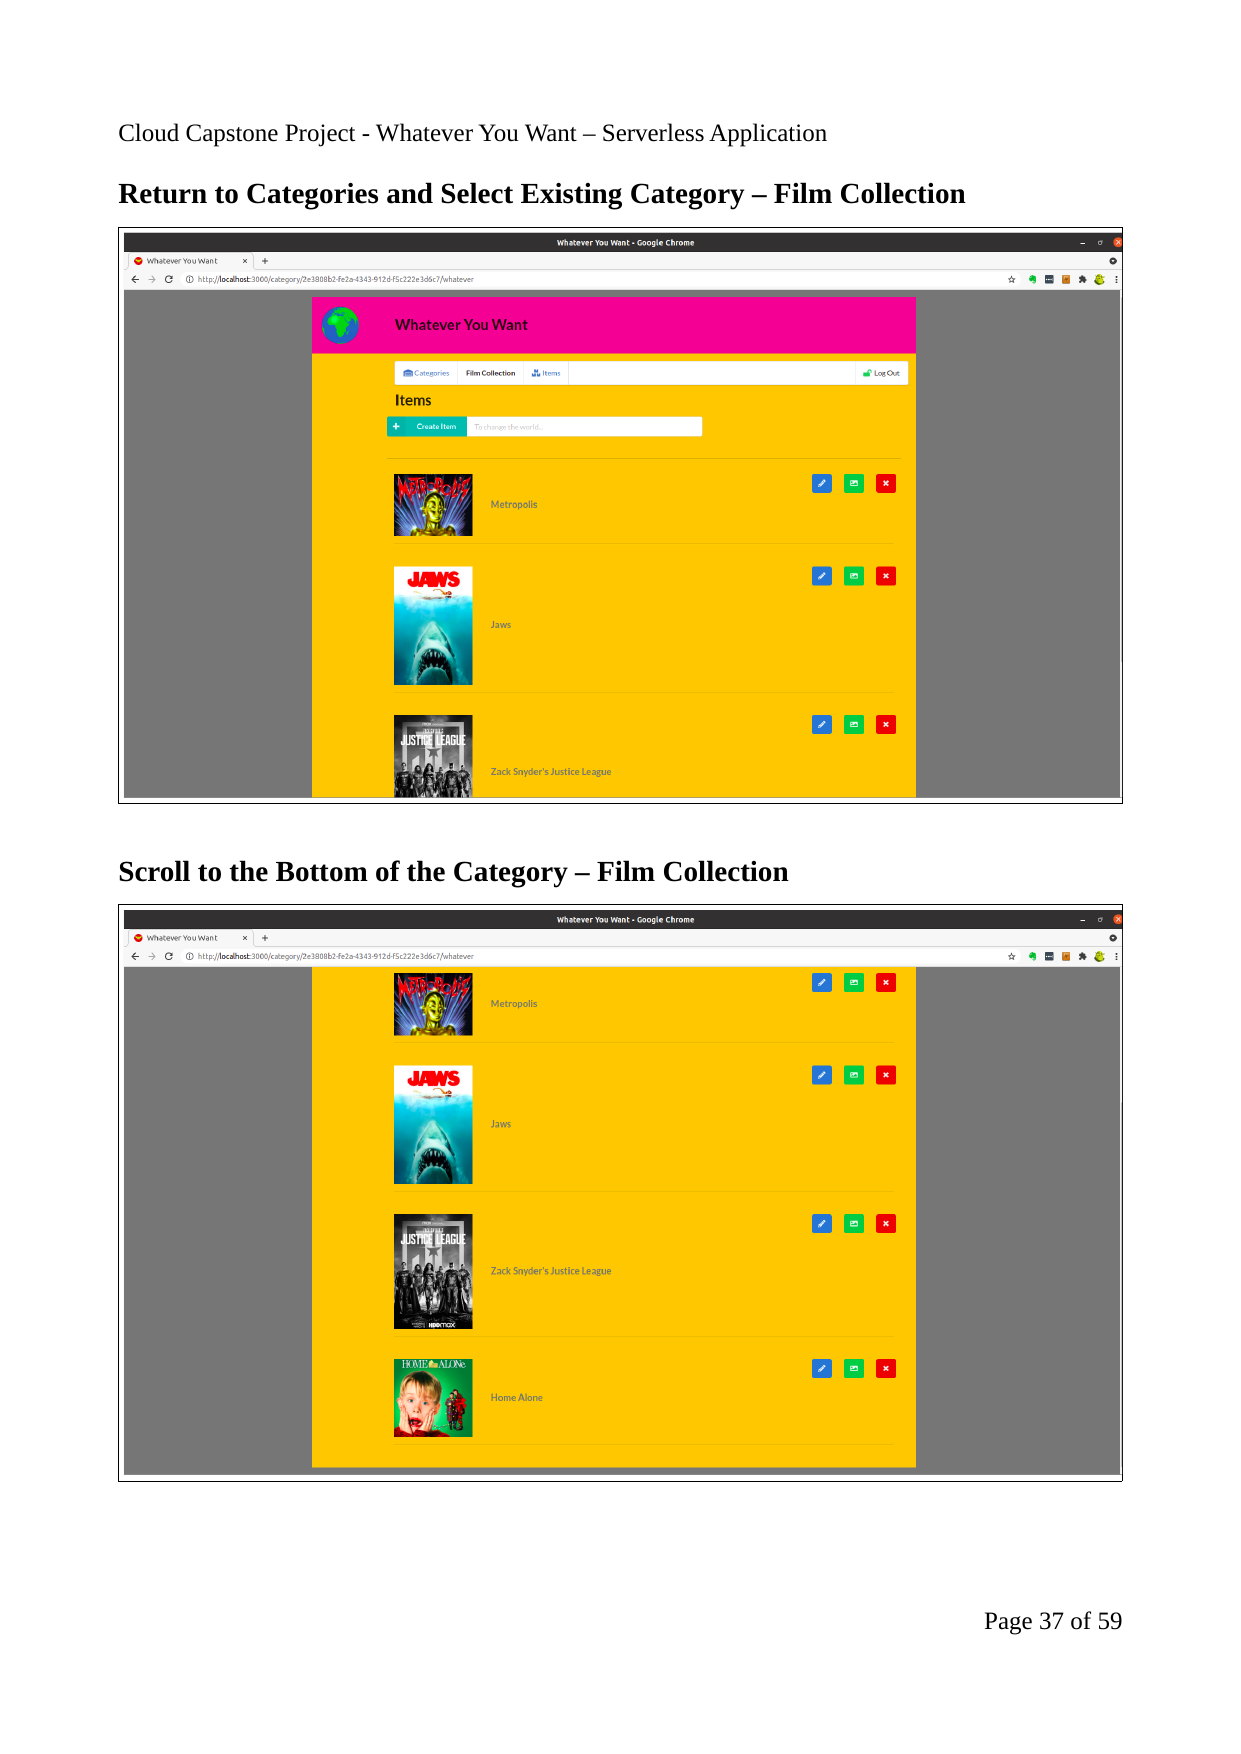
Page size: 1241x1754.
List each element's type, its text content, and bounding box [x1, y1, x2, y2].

subtitle Return to Categories and Select Existing Category – Film Collection [118, 176, 1122, 210]
picture [123, 910, 1123, 1475]
picture [123, 232, 1123, 798]
subtitle Scroll to the Bottom of the Category – Film Collection [118, 854, 1122, 887]
table_header [119, 905, 1122, 1481]
table_header [119, 228, 1122, 803]
